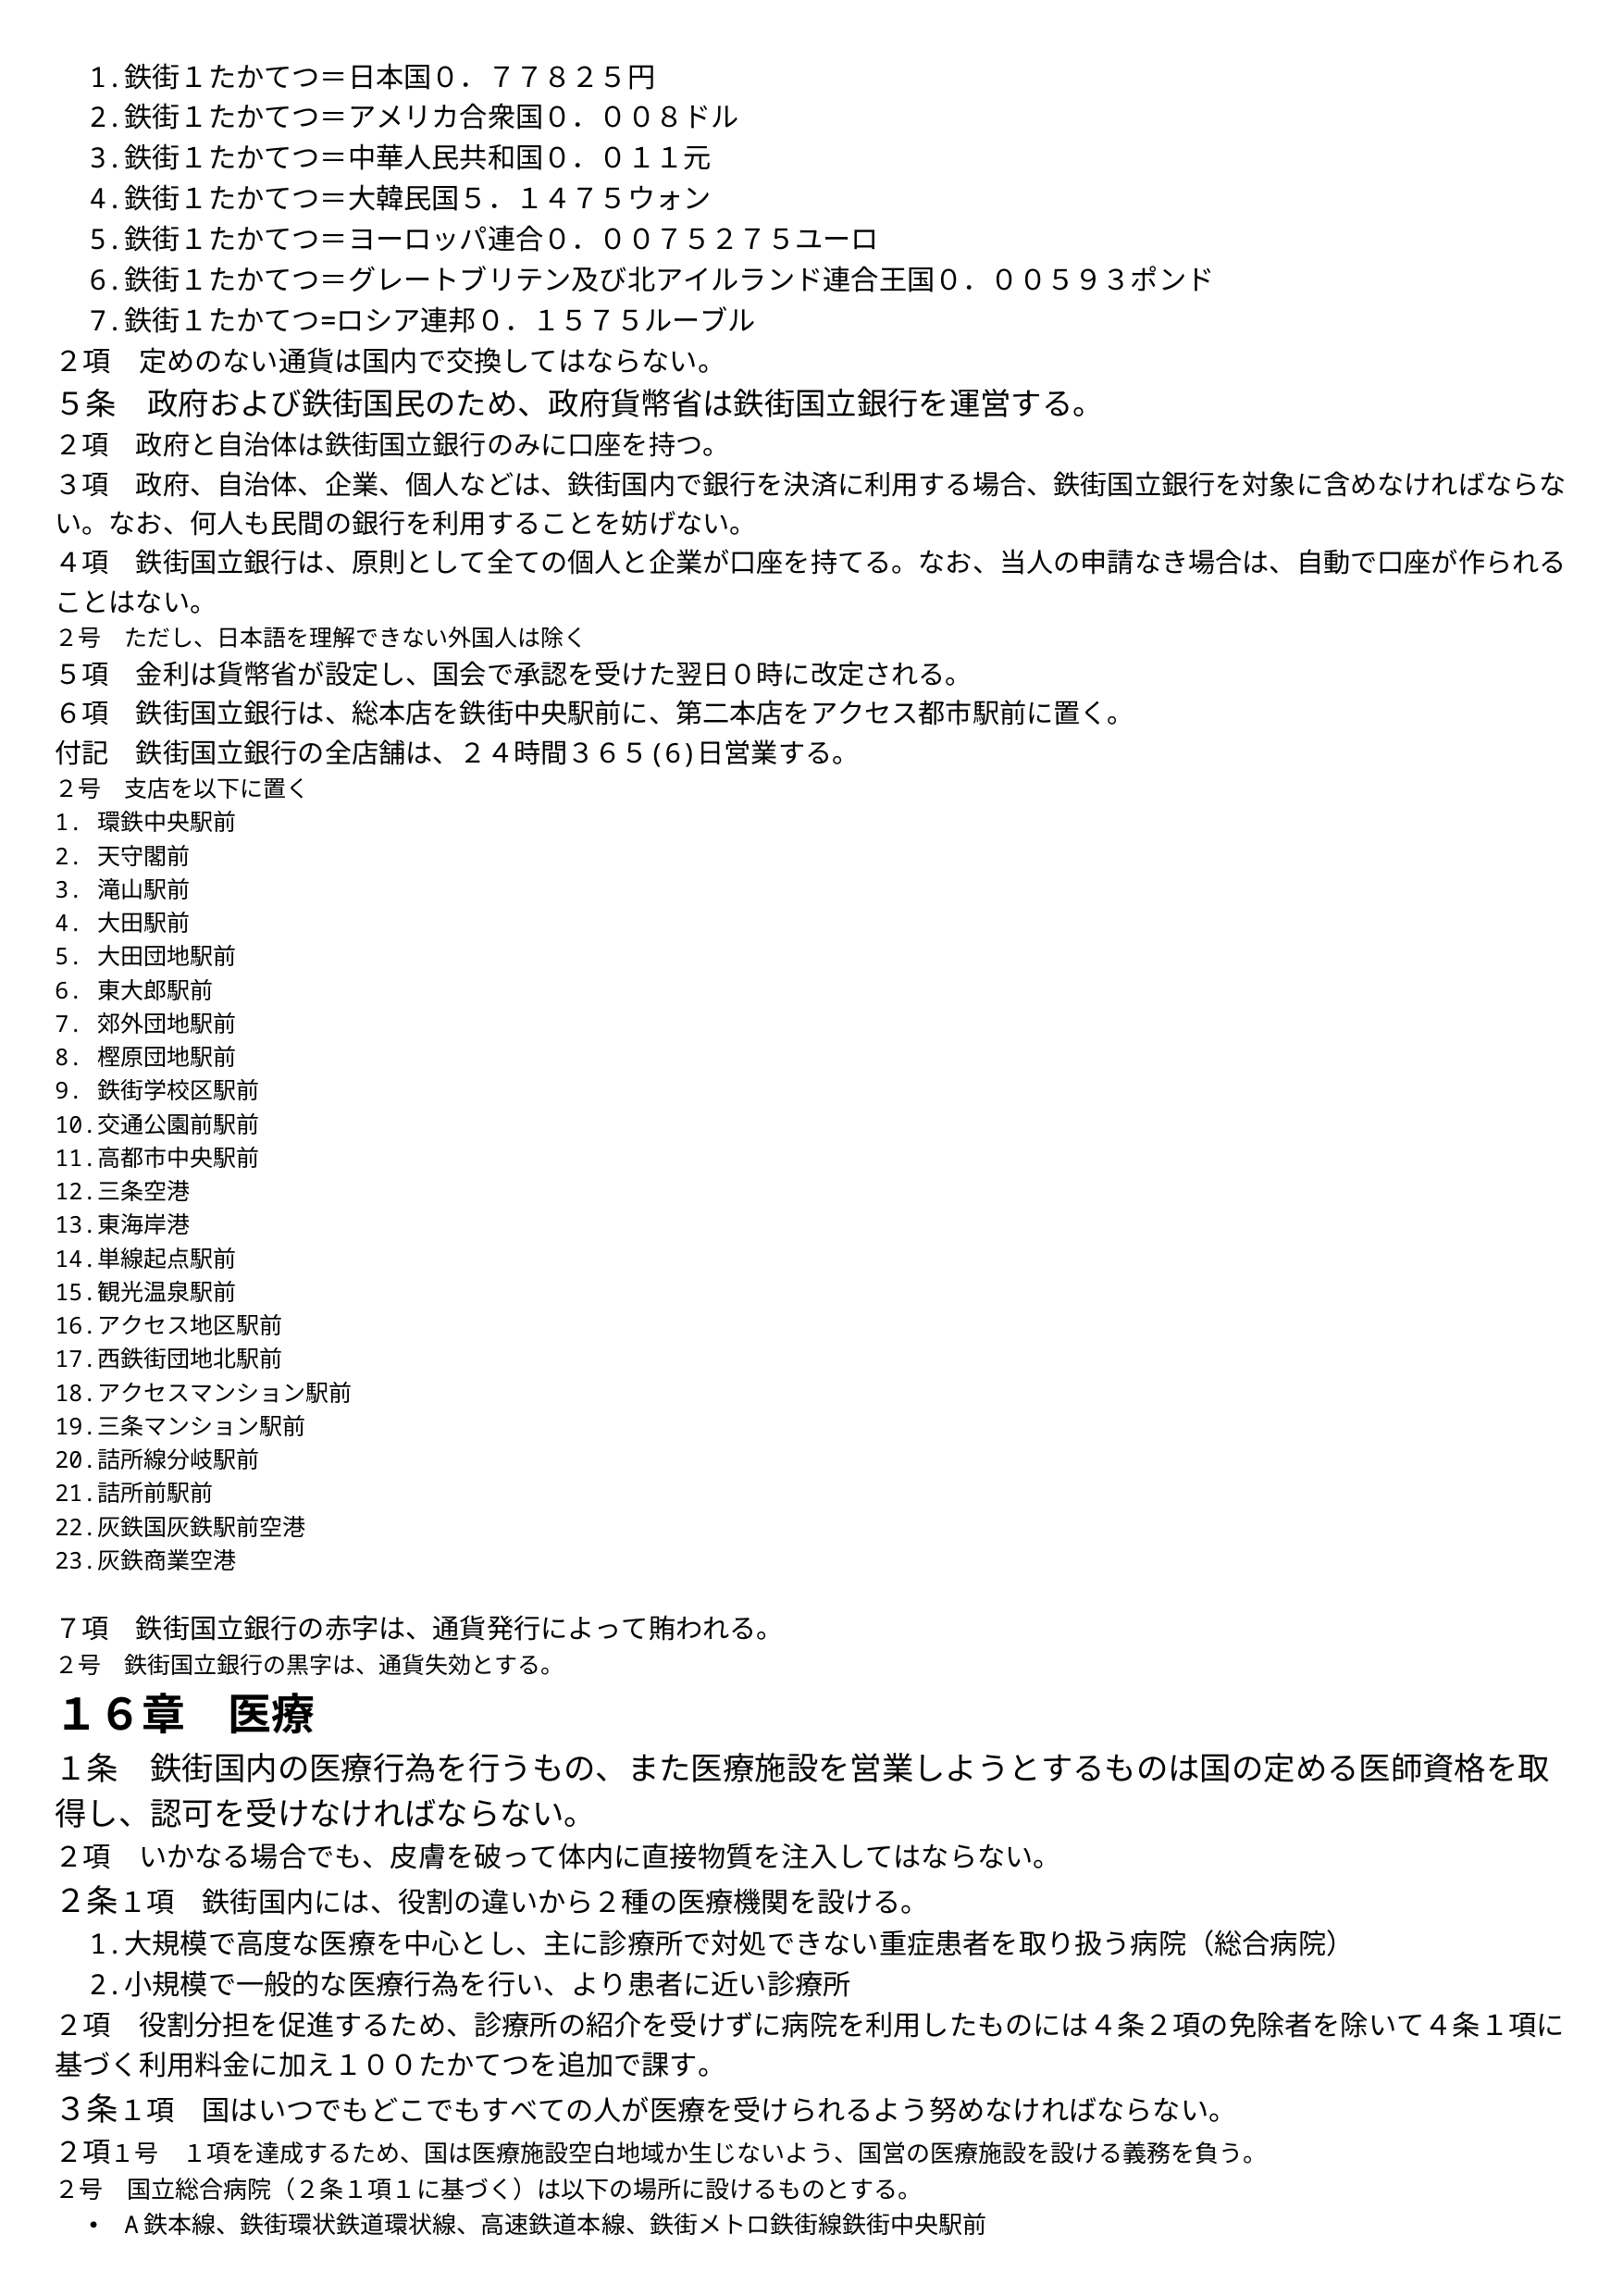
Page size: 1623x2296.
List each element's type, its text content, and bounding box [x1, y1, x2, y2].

text １６章 医療 [55, 1680, 1568, 1743]
list 交通公園前駅前 [55, 1106, 1568, 1139]
list A鉄本線、鉄街環状鉄道環状線、高速鉄道本線、鉄街メトロ鉄街線鉄街中央駅前 [90, 2205, 1568, 2240]
list 東海岸港 [55, 1207, 1568, 1240]
text ２項 政府と自治体は鉄街国立銀行のみに口座を持つ。 [55, 424, 1568, 463]
list 環鉄中央駅前 [55, 804, 1568, 838]
list 滝山駅前 [55, 871, 1568, 905]
list 鉄街学校区駅前 [55, 1073, 1568, 1106]
text ７項 鉄街国立銀行の赤字は、通貨発行によって賄われる。 [55, 1607, 1568, 1646]
text ５項 金利は貨幣省が設定し、国会で承認を受けた翌日０時に改定される。 [55, 653, 1568, 692]
list 三条空港 [55, 1173, 1568, 1207]
list 灰鉄商業空港 [55, 1542, 1568, 1576]
list 大田団地駅前 [55, 938, 1568, 972]
list 灰鉄国灰鉄駅前空港 [55, 1508, 1568, 1542]
list 大田駅前 [55, 905, 1568, 938]
text ２号 ただし、日本語を理解できない外国人は除く [55, 619, 1568, 653]
text 付記 鉄街国立銀行の全店舗は、２４時間３６５(6)日営業する。 [55, 731, 1568, 771]
list 詰所前駅前 [55, 1475, 1568, 1508]
list 三条マンション駅前 [55, 1408, 1568, 1442]
list 詰所線分岐駅前 [55, 1442, 1568, 1475]
list 東大郎駅前 [55, 972, 1568, 1005]
text ２項１号 １項を達成するため、国は医療施設空白地域か生じないよう、国営の医療施設を設ける義務を負う。 [55, 2129, 1568, 2170]
text ２項 役割分担を促進するため、診療所の紹介を受けずに病院を利用したものには４条２項の免除者を除いて４条１項に基づく利用料金に加え１００たかてつを追加で課す。 [55, 2003, 1568, 2084]
list 単線起点駅前 [55, 1240, 1568, 1273]
list 鉄街１たかてつ＝中華人民共和国０．０１１元 [90, 136, 1568, 177]
text ４項 鉄街国立銀行は、原則として全ての個人と企業が口座を持てる。なお、当人の申請なき場合は、自動で口座が作られることはない。 [55, 541, 1568, 619]
text ２項 定めのない通貨は国内で交換してはならない。 [55, 339, 1568, 379]
list 小規模で一般的な医療行為を行い、より患者に近い診療所 [90, 1962, 1568, 2003]
text ２条１項 鉄街国内には、役割の違いから２種の医療機関を設ける。 [55, 1876, 1568, 1921]
text ３項 政府、自治体、企業、個人などは、鉄街国内で銀行を決済に利用する場合、鉄街国立銀行を対象に含めなければならない。なお、何人も民間の銀行を利用することを妨げない。 [55, 463, 1568, 541]
text ２項 いかなる場合でも、皮膚を破って体内に直接物質を注入してはならない。 [55, 1835, 1568, 1876]
list 樫原団地駅前 [55, 1039, 1568, 1073]
list 郊外団地駅前 [55, 1005, 1568, 1039]
text ２号 鉄街国立銀行の黒字は、通貨失効とする。 [55, 1646, 1568, 1680]
list アクセスマンション駅前 [55, 1374, 1568, 1408]
text １条 鉄街国内の医療行為を行うもの、また医療施設を営業しようとするものは国の定める医師資格を取得し、認可を受けなければならない。 [55, 1743, 1568, 1835]
text ６項 鉄街国立銀行は、総本店を鉄街中央駅前に、第二本店をアクセス都市駅前に置く。 [55, 692, 1568, 731]
list 鉄街１たかてつ＝アメリカ合衆国０．００８ドル [90, 95, 1568, 136]
list アクセス地区駅前 [55, 1308, 1568, 1341]
list 西鉄街団地北駅前 [55, 1341, 1568, 1374]
text ２号 国立総合病院（２条１項１に基づく）は以下の場所に設けるものとする。 [55, 2170, 1568, 2205]
list 鉄街１たかてつ=ロシア連邦０．１５７５ルーブル [90, 298, 1568, 339]
list 鉄街１たかてつ＝グレートブリテン及び北アイルランド連合王国０．００５９３ポンド [90, 257, 1568, 298]
list 鉄街１たかてつ＝日本国０．７７８２５円 [90, 55, 1568, 95]
text ５条 政府および鉄街国民のため、政府貨幣省は鉄街国立銀行を運営する。 [55, 379, 1568, 424]
list 大規模で高度な医療を中心とし、主に診療所で対処できない重症患者を取り扱う病院（総合病院） [90, 1921, 1568, 1962]
list 観光温泉駅前 [55, 1273, 1568, 1308]
list 鉄街１たかてつ＝大韓民国５．１４７５ウォン [90, 177, 1568, 217]
text ３条１項 国はいつでもどこでもすべての人が医療を受けられるよう努めなければならない。 [55, 2084, 1568, 2129]
list 鉄街１たかてつ＝ヨーロッパ連合０．００７５２７５ユーロ [90, 217, 1568, 257]
text ２号 支店を以下に置く [55, 771, 1568, 804]
list 高都市中央駅前 [55, 1139, 1568, 1173]
list 天守閣前 [55, 838, 1568, 871]
